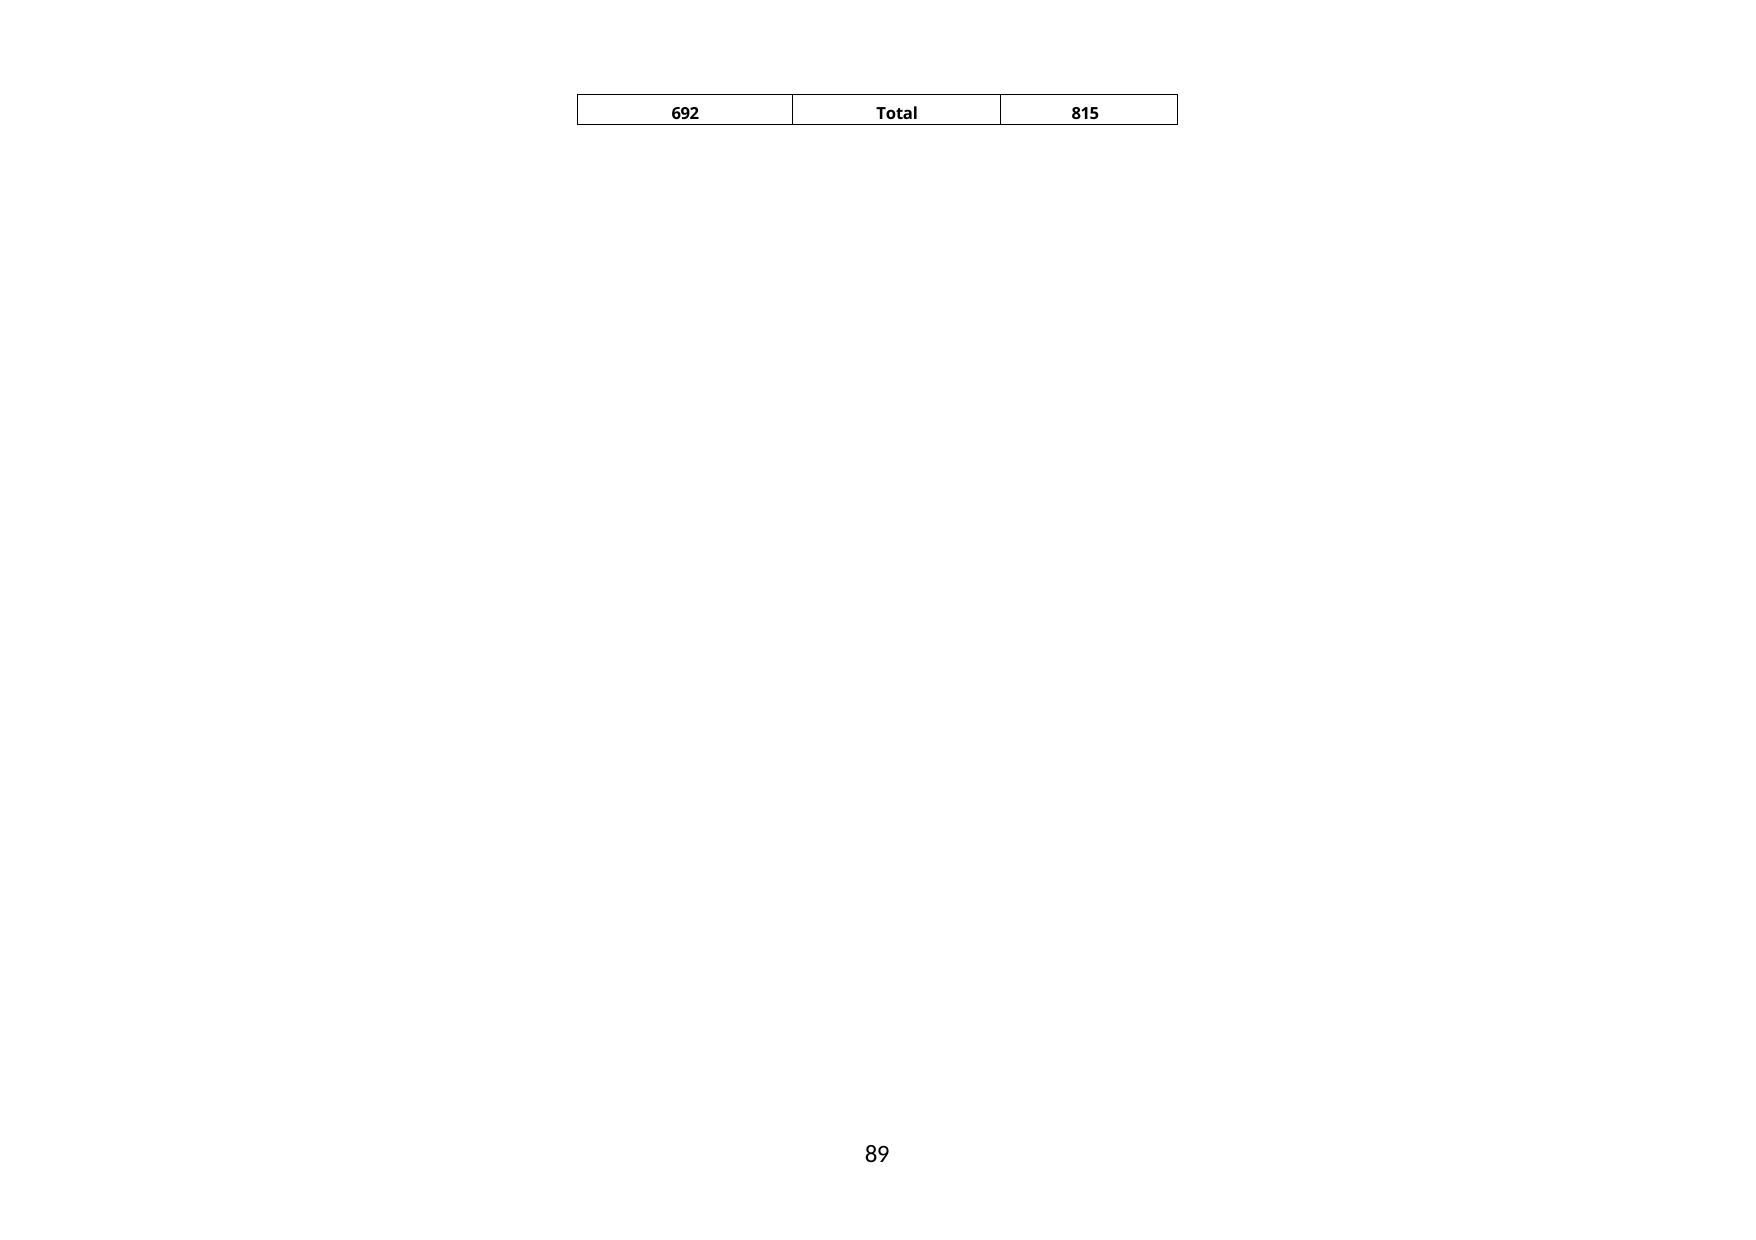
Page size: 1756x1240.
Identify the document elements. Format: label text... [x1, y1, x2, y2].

table_cell 815 [1001, 95, 1177, 124]
table_cell 692 [578, 95, 792, 124]
table_cell Total [793, 95, 1000, 124]
